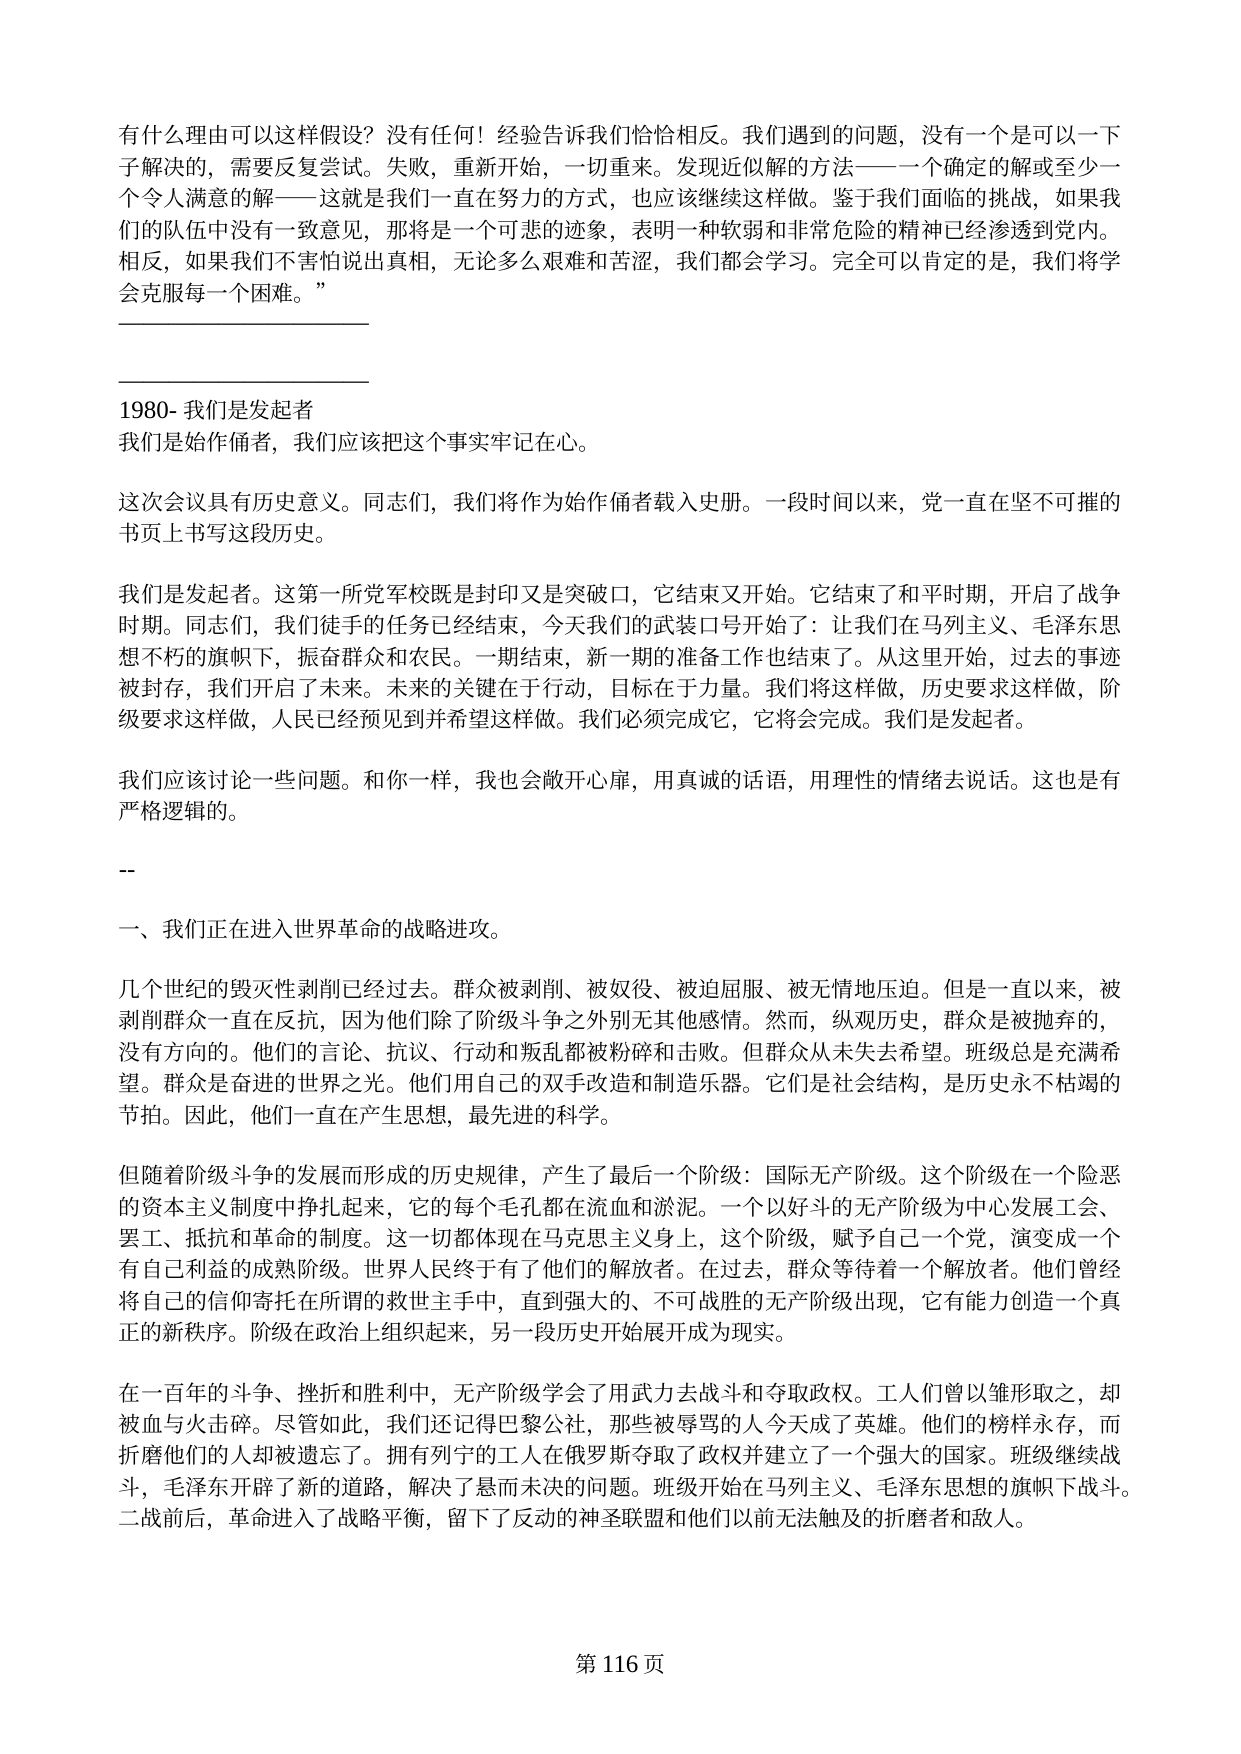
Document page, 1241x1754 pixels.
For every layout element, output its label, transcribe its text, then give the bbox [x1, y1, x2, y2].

text 1980- 我们是发起者 [118, 393, 1122, 425]
text —————————— [118, 307, 1122, 336]
text —————————— [118, 365, 1122, 393]
text 但随着阶级斗争的发展而形成的历史规律，产生了最后一个阶级：国际无产阶级。这个阶级在一个险恶的资本主义制度中挣扎起来，它的每个毛孔都在流血和淤泥。一个以好斗的无产阶级为中心发展工会、罢工、抵抗和革命的制度。这一切都体现在马克思主义身上，这个阶级，赋予自己一个党，演变成一个有自己利益的成熟阶级。世界人民终于有了他们的解放者。在过去，群众等待着一个解放者。他们曾经将自己的信仰寄托在所谓的救世主手中，直到强大的、不可战胜的无产阶级出现，它有能力创造一个真正的新秩序。阶级在政治上组织起来，另一段历史开始展开成为现实。 [118, 1158, 1122, 1347]
text 我们是始作俑者，我们应该把这个事实牢记在心。 [118, 425, 1122, 456]
text 我们应该讨论一些问题。和你一样，我也会敞开心扉，用真诚的话语，用理性的情绪去说话。这也是有严格逻辑的。 [118, 763, 1122, 826]
text 我们是发起者。这第一所党军校既是封印又是突破口，它结束又开始。它结束了和平时期，开启了战争时期。同志们，我们徒手的任务已经结束，今天我们的武装口号开始了：让我们在马列主义、毛泽东思想不朽的旗帜下，振奋群众和农民。一期结束，新一期的准备工作也结束了。从这里开始，过去的事迹被封存，我们开启了未来。未来的关键在于行动，目标在于力量。我们将这样做，历史要求这样做，阶级要求这样做，人民已经预见到并希望这样做。我们必须完成它，它将会完成。我们是发起者。 [118, 577, 1122, 734]
text 有什么理由可以这样假设？没有任何！经验告诉我们恰恰相反。我们遇到的问题，没有一个是可以一下子解决的，需要反复尝试。失败，重新开始，一切重来。发现近似解的方法——一个确定的解或至少一个令人满意的解——这就是我们一直在努力的方式，也应该继续这样做。鉴于我们面临的挑战，如果我们的队伍中没有一致意见，那将是一个可悲的迹象，表明一种软弱和非常危险的精神已经渗透到党内。相反，如果我们不害怕说出真相，无论多么艰难和苦涩，我们都会学习。完全可以肯定的是，我们将学会克服每一个困难。” [118, 118, 1122, 307]
text 在一百年的斗争、挫折和胜利中，无产阶级学会了用武力去战斗和夺取政权。工人们曾以雏形取之，却被血与火击碎。尽管如此，我们还记得巴黎公社，那些被辱骂的人今天成了英雄。他们的榜样永存，而折磨他们的人却被遗忘了。拥有列宁的工人在俄罗斯夺取了政权并建立了一个强大的国家。班级继续战斗，毛泽东开辟了新的道路，解决了悬而未决的问题。班级开始在马列主义、毛泽东思想的旗帜下战斗。二战前后，革命进入了战略平衡，留下了反动的神圣联盟和他们以前无法触及的折磨者和敌人。 [118, 1376, 1122, 1533]
text -- [118, 854, 1122, 883]
text 几个世纪的毁灭性剥削已经过去。群众被剥削、被奴役、被迫屈服、被无情地压迫。但是一直以来，被剥削群众一直在反抗，因为他们除了阶级斗争之外别无其他感情。然而，纵观历史，群众是被抛弃的，没有方向的。他们的言论、抗议、行动和叛乱都被粉碎和击败。但群众从未失去希望。班级总是充满希望。群众是奋进的世界之光。他们用自己的双手改造和制造乐器。它们是社会结构，是历史永不枯竭的节拍。因此，他们一直在产生思想，最先进的科学。 [118, 972, 1122, 1129]
text 一、我们正在进入世界革命的战略进攻。 [118, 912, 1122, 943]
text 这次会议具有历史意义。同志们，我们将作为始作俑者载入史册。一段时间以来，党一直在坚不可摧的书页上书写这段历史。 [118, 485, 1122, 548]
